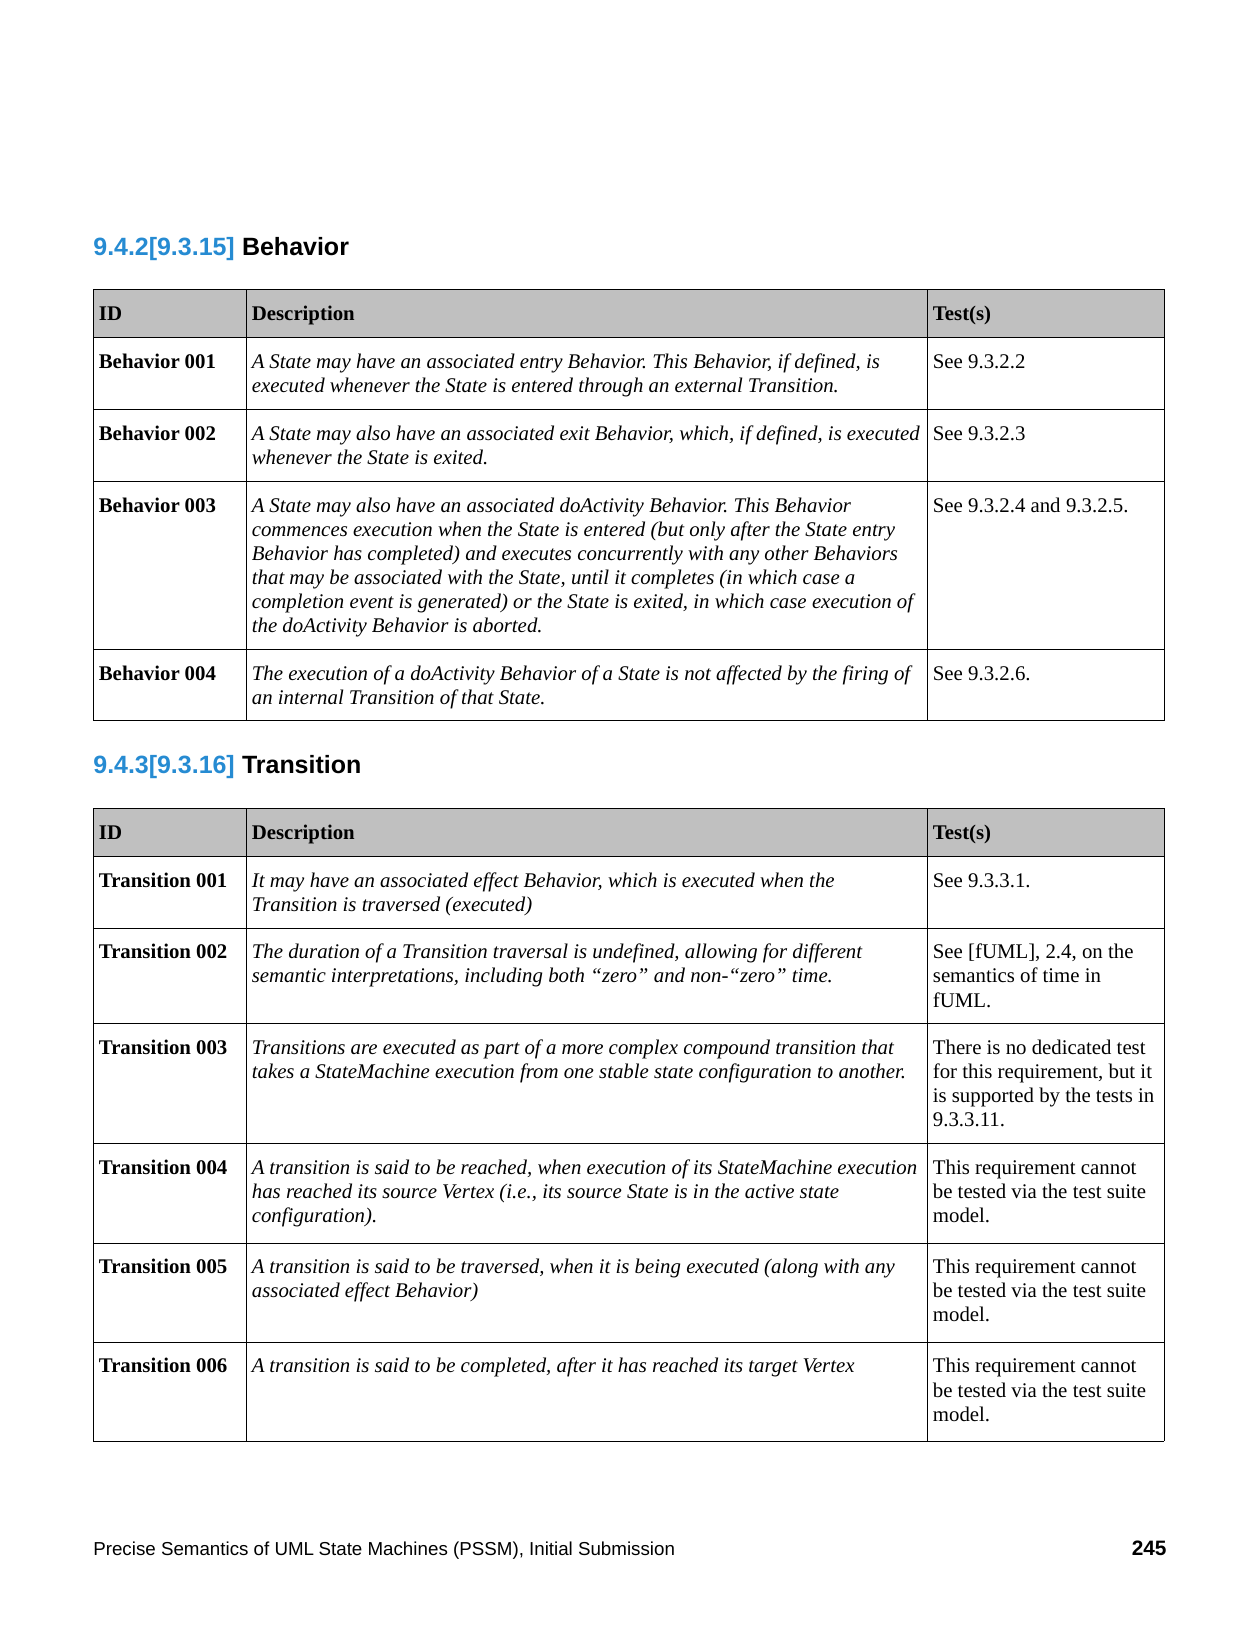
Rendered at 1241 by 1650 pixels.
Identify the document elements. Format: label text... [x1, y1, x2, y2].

table_cell Transition 002 [94, 929, 246, 1023]
table_cell Transition 005 [94, 1244, 246, 1342]
table_cell This requirement cannot be tested via the test suite model. [928, 1244, 1164, 1342]
table_cell Behavior 004 [94, 650, 246, 720]
table_cell The duration of a Transition traversal is undefined, allowing for different semantic interpretations, including both “zero” and non-“zero” time. [247, 929, 927, 1023]
table_header ID [94, 809, 246, 856]
table_cell See 9.3.2.6. [928, 650, 1164, 720]
table_cell A transition is said to be traversed, when it is being executed (along with any associated effect Behavior) [247, 1244, 927, 1342]
table_cell Transition 006 [94, 1343, 246, 1441]
table_cell Transition 004 [94, 1144, 246, 1242]
table_cell Transitions are executed as part of a more complex compound transition that takes a StateMachine execution from one stable state configuration to another. [247, 1024, 927, 1143]
table_cell The execution of a doActivity Behavior of a State is not affected by the firing of an internal Transition of that State. [247, 650, 927, 720]
table_cell This requirement cannot be tested via the test suite model. [928, 1343, 1164, 1441]
table_cell This requirement cannot be tested via the test suite model. [928, 1144, 1164, 1242]
table_cell A transition is said to be completed, after it has reached its target Vertex [247, 1343, 927, 1441]
table_header Description [247, 290, 927, 337]
table_cell See 9.3.2.3 [928, 410, 1164, 481]
table_cell It may have an associated effect Behavior, which is executed when the Transition is traversed (executed) [247, 857, 927, 927]
subtitle Behavior [93, 231, 1164, 260]
subtitle Transition [93, 750, 1164, 779]
table_cell A State may also have an associated exit Behavior, which, if defined, is executed whenever the State is exited. [247, 410, 927, 481]
table_cell See 9.3.2.2 [928, 338, 1164, 409]
table_cell A transition is said to be reached, when execution of its StateMachine execution has reached its source Vertex (i.e., its source State is in the active state configuration). [247, 1144, 927, 1242]
table_cell Behavior 003 [94, 482, 246, 649]
table_cell See 9.3.2.4 and 9.3.2.5. [928, 482, 1164, 649]
table_cell See 9.3.3.1. [928, 857, 1164, 927]
table_cell Behavior 002 [94, 410, 246, 481]
table_cell Behavior 001 [94, 338, 246, 409]
table_cell A State may also have an associated doActivity Behavior. This Behavior commences execution when the State is entered (but only after the State entry Behavior has completed) and executes concurrently with any other Behaviors that may be associated with the State, until it completes (in which case a completion event is generated) or the State is exited, in which case execution of the doActivity Behavior is aborted. [247, 482, 927, 649]
table_header Test(s) [928, 290, 1164, 337]
table_cell There is no dedicated test for this requirement, but it is supported by the tests in 9.3.3.11. [928, 1024, 1164, 1143]
table_header Description [247, 809, 927, 856]
table_header Test(s) [928, 809, 1164, 856]
table_cell See [fUML], 2.4, on the semantics of time in fUML. [928, 929, 1164, 1023]
table_cell Transition 003 [94, 1024, 246, 1143]
table_cell Transition 001 [94, 857, 246, 927]
table_cell A State may have an associated entry Behavior. This Behavior, if defined, is executed whenever the State is entered through an external Transition. [247, 338, 927, 409]
table_header ID [94, 290, 246, 337]
